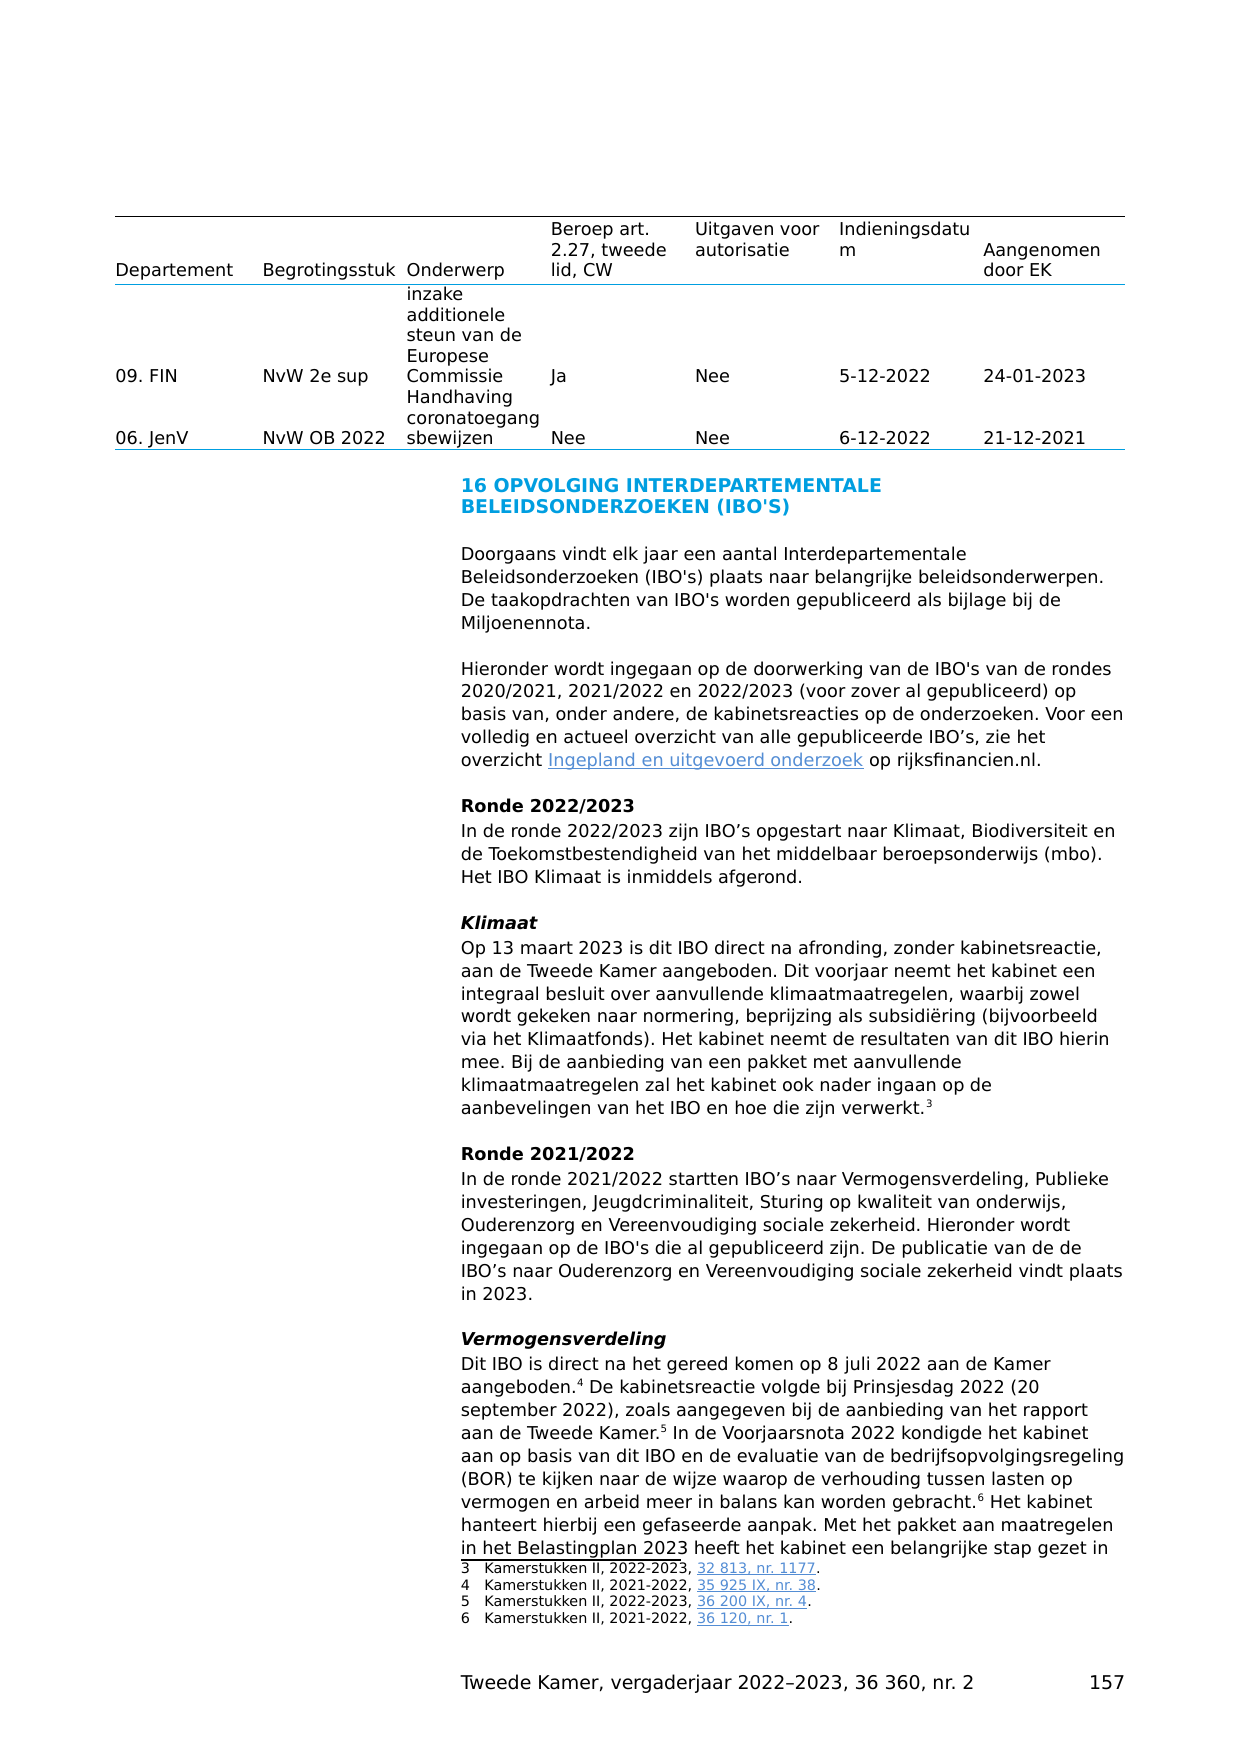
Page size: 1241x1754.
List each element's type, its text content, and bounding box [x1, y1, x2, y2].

table_cell Begrotingsstuk [259, 217, 403, 284]
table_cell Ja [548, 285, 692, 387]
table_cell Handhaving coronatoegangsbewijzen [404, 387, 548, 449]
table_cell Nee [692, 387, 836, 449]
table_cell Indieningsdatum [836, 217, 980, 284]
table_cell 09. FIN [115, 285, 259, 387]
title 16 Opvolging Interdepartementale Beleidsonderzoeken (IBO's) [461, 474, 1125, 518]
table_cell Departement [115, 217, 259, 284]
table_cell Nee [692, 285, 836, 387]
text __Kamerstukken II, 2021-2022, 36 120, nr. 1. [461, 1610, 1125, 1627]
text Ronde 2022/2023 [461, 794, 1125, 817]
text In de ronde 2021/2022 startten IBO’s naar Vermogensverdeling, Publieke investeringen, Jeugdcriminaliteit, Sturing op kwaliteit van onderwijs, Ouderenzorg en Vereenvoudiging sociale zekerheid. Hieronder wordt ingegaan op de IBO's die al gepubliceerd zijn. De publicatie van de de IBO’s naar Ouderenzorg en Vereenvoudiging sociale zekerheid vindt plaats in 2023. [461, 1167, 1125, 1304]
table_cell 24-01-2023 [980, 285, 1125, 387]
text In de ronde 2022/2023 zijn IBO’s opgestart naar Klimaat, Biodiversiteit en de Toekomstbestendigheid van het middelbaar beroepsonderwijs (mbo). Het IBO Klimaat is inmiddels afgerond. [461, 819, 1125, 888]
text __Kamerstukken II, 2021-2022, 35 925 IX, nr. 38. [461, 1577, 1125, 1593]
text Op 13 maart 2023 is dit IBO direct na afronding, zonder kabinetsreactie, aan de Tweede Kamer aangeboden. Dit voorjaar neemt het kabinet een integraal besluit over aanvullende klimaatmaatregelen, waarbij zowel wordt gekeken naar normering, beprijzing als subsidiëring (bijvoorbeeld via het Klimaatfonds). Het kabinet neemt de resultaten van dit IBO hierin mee. Bij de aanbieding van een pakket met aanvullende klimaatmaatregelen zal het kabinet ook nader ingaan op de aanbevelingen van het IBO en hoe die zijn verwerkt. [461, 936, 1125, 1119]
table_cell Beroep art. 2.27, tweede lid, CW [548, 217, 692, 284]
table_cell inzake additionele steun van de Europese Commissie [404, 285, 548, 387]
table_cell 5-12-2022 [836, 285, 980, 387]
text __Kamerstukken II, 2022-2023, 32 813, nr. 1177. [461, 1560, 1125, 1577]
text Doorgaans vindt elk jaar een aantal Interdepartementale Beleidsonderzoeken (IBO's) plaats naar belangrijke beleidsonderwerpen. De taakopdrachten van IBO's worden gepubliceerd als bijlage bij de Miljoenennota. [461, 542, 1125, 634]
table_cell Uitgaven voor autorisatie [692, 217, 836, 284]
text Vermogensverdeling [461, 1327, 1125, 1350]
table_cell 06. JenV [115, 387, 259, 449]
table_cell NvW 2e sup [259, 285, 403, 387]
text Klimaat [461, 911, 1125, 934]
text Dit IBO is direct na het gereed komen op 8 juli 2022 aan de Kamer aangeboden. De kabinetsreactie volgde bij Prinsjesdag 2022 (20 september 2022), zoals aangegeven bij de aanbieding van het rapport aan de Tweede Kamer. In de Voorjaarsnota 2022 kondigde het kabinet aan op basis van dit IBO en de evaluatie van de bedrijfsopvolgingsregeling (BOR) te kijken naar de wijze waarop de verhouding tussen lasten op vermogen en arbeid meer in balans kan worden gebracht. Het kabinet hanteert hierbij een gefaseerde aanpak. Met het pakket aan maatregelen in het Belastingplan 2023 heeft het kabinet een belangrijke stap gezet in [461, 1352, 1125, 1559]
table_cell NvW OB 2022 [259, 387, 403, 449]
table_cell 6-12-2022 [836, 387, 980, 449]
text Hieronder wordt ingegaan op de doorwerking van de IBO's van de rondes 2020/2021, 2021/2022 en 2022/2023 (voor zover al gepubliceerd) op basis van, onder andere, de kabinetsreacties op de onderzoeken. Voor een volledig en actueel overzicht van alle gepubliceerde IBO’s, zie het overzicht Ingepland en uitgevoerd onderzoek op rijksfinancien.nl. [461, 657, 1125, 771]
table_cell 21-12-2021 [980, 387, 1125, 449]
table_cell Aangenomen door EK [980, 217, 1125, 284]
text Ronde 2021/2022 [461, 1142, 1125, 1165]
table_header Tabel 15.1 Overzicht incidentele suppletoire begrotingen met betrekking tot het begrotingsjaar 2022 [115, 191, 1125, 216]
text __Kamerstukken II, 2022-2023, 36 200 IX, nr. 4. [461, 1593, 1125, 1610]
table_cell Onderwerp [404, 217, 548, 284]
table_cell Nee [548, 387, 692, 449]
